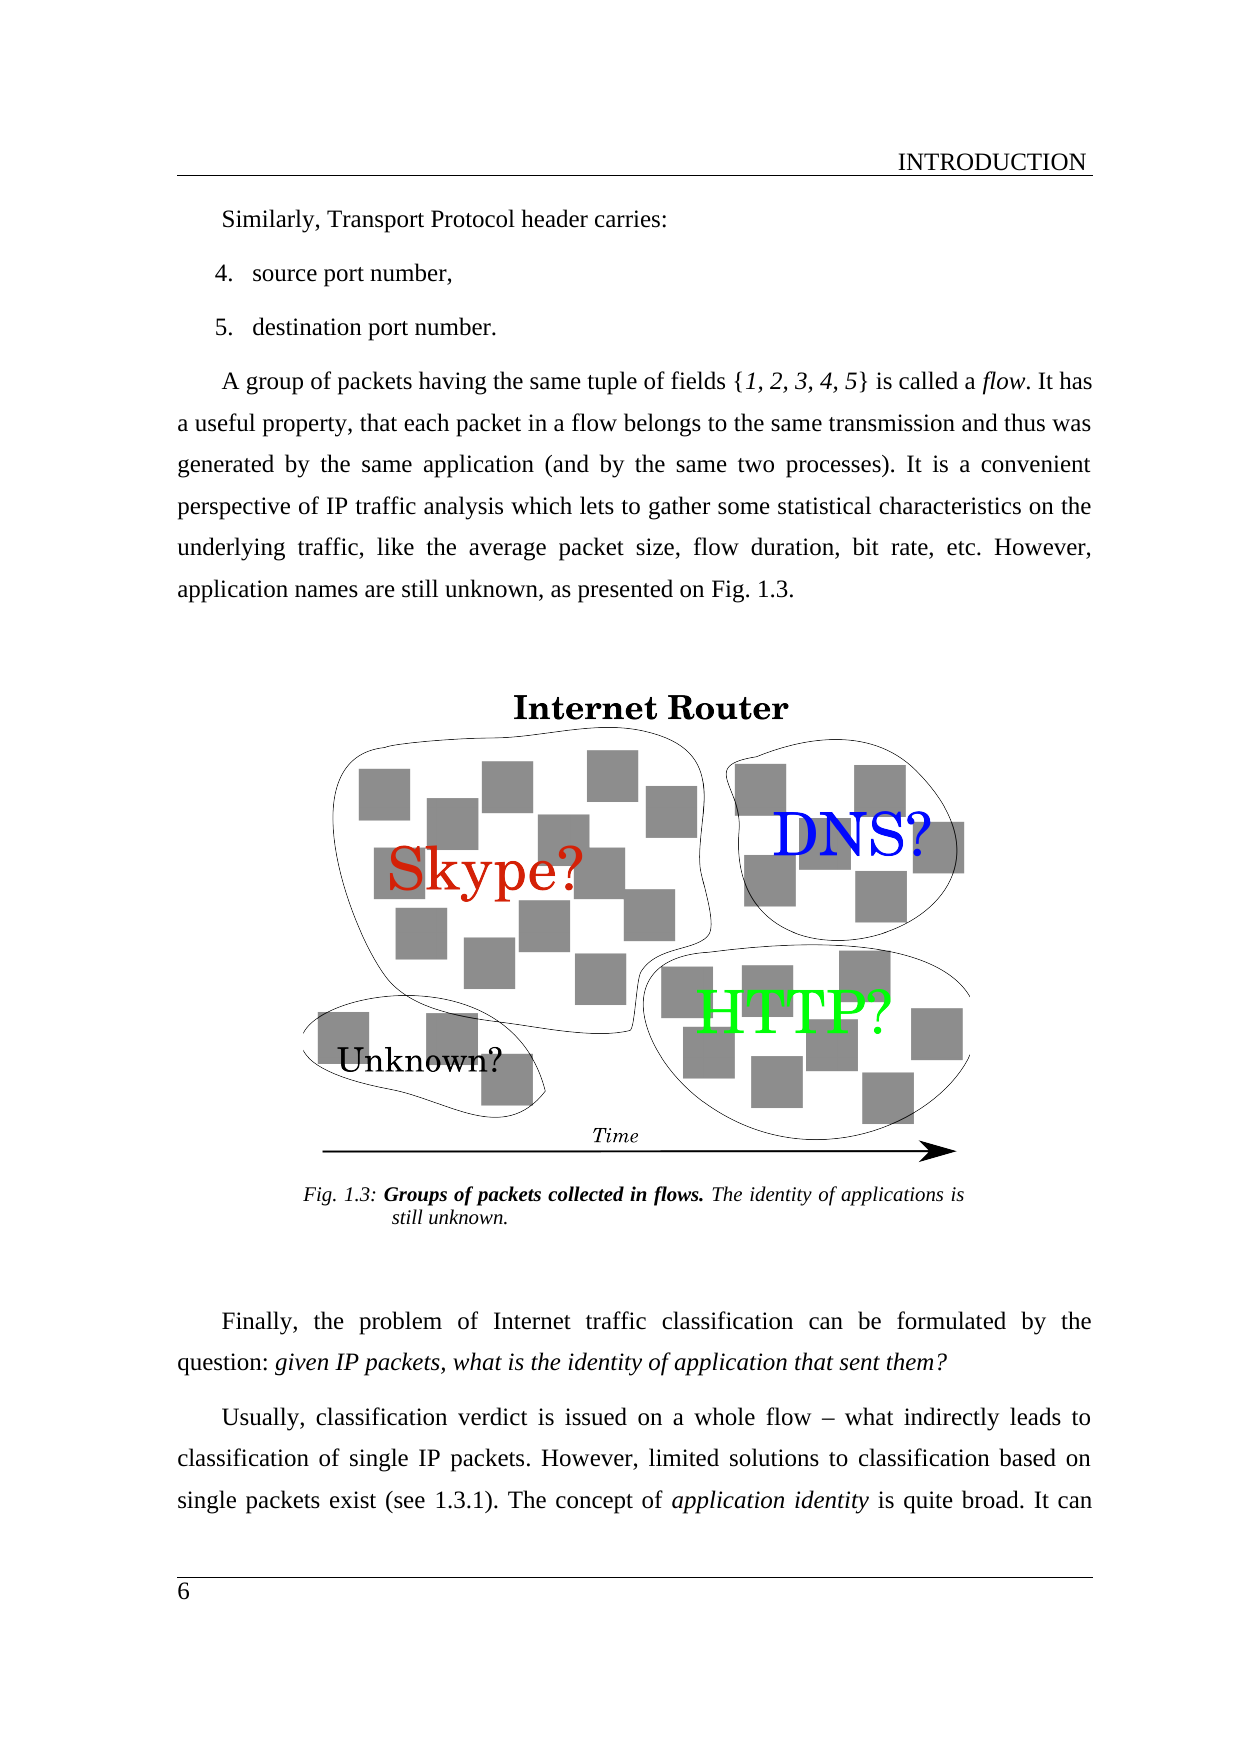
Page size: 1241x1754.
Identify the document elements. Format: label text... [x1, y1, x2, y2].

text A group of packets having the same tuple of fields {1, 2, 3, 4, 5} is called a flow. It has a useful property, that each packet in a flow belongs to the same transmission and thus was generated by the same application (and by the same two processes). It is a convenient perspective of IP traffic analysis which lets to gather some statistical characteristics on the underlying traffic, like the average packet size, flow duration, bit rate, etc. However, application names are still unknown, as presented on Fig. 1.3. [177, 367, 1093, 603]
text Similarly, Transport Protocol header carries: [177, 205, 1093, 233]
text Finally, the problem of Internet traffic classification can be formulated by the question: given IP packets, what is the identity of application that sent them? [177, 1307, 1093, 1376]
list destination port number. [214, 313, 1093, 341]
list source port number, [214, 259, 1093, 287]
text Fig. 1.3: Groups of packets collected in flows. The identity of applications is still unknown. [303, 1183, 967, 1229]
picture [303, 682, 970, 1183]
text Usually, classification verdict is issued on a whole flow – what indirectly leads to classification of single IP packets. However, limited solutions to classification based on single packets exist (see 1.3.1). The concept of application identity is quite broad. It can [177, 1403, 1093, 1513]
